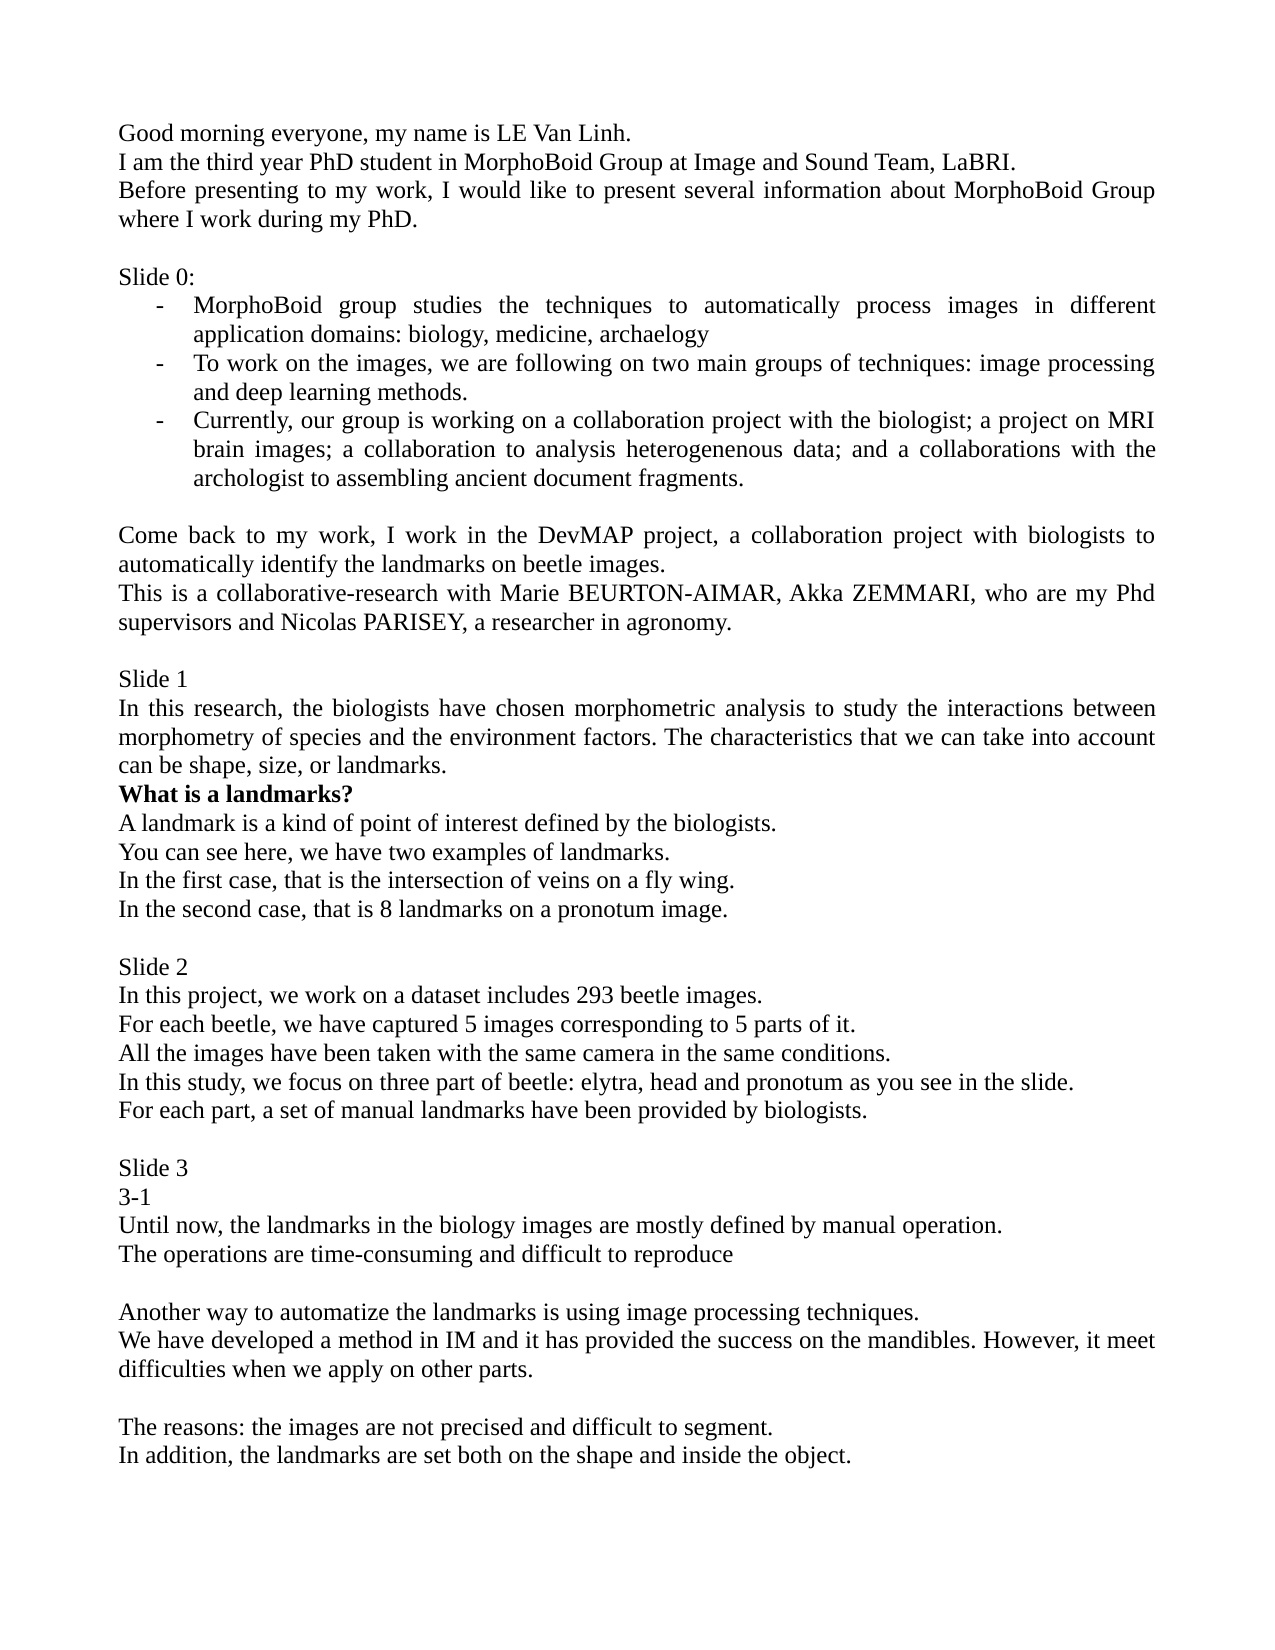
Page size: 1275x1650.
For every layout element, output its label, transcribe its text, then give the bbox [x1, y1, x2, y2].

text The operations are time-consuming and difficult to reproduce [118, 1239, 1157, 1268]
text You can see here, we have two examples of landmarks. [118, 837, 1157, 866]
text In the second case, that is 8 landmarks on a pronotum image. [118, 894, 1157, 923]
text Good morning everyone, my name is LE Van Linh. [118, 118, 1157, 147]
text The reasons: the images are not precised and difficult to segment. [118, 1412, 1157, 1441]
text In this research, the biologists have chosen morphometric analysis to study the interactions between morphometry of species and the environment factors. The characteristics that we can take into account can be shape, size, or landmarks. [118, 693, 1157, 779]
text Slide 2 [118, 952, 1157, 981]
text For each beetle, we have captured 5 images corresponding to 5 parts of it. [118, 1009, 1157, 1038]
text I am the third year PhD student in MorphoBoid Group at Image and Sound Team, LaBRI. [118, 147, 1157, 176]
list To work on the images, we are following on two main groups of techniques: image processing and deep learning methods. [156, 348, 1157, 406]
text Come back to my work, I work in the DevMAP project, a collaboration project with biologists to automatically identify the landmarks on beetle images. [118, 521, 1157, 578]
text Slide 1 [118, 664, 1157, 693]
text What is a landmarks? [118, 779, 1157, 808]
text In the first case, that is the intersection of veins on a fly wing. [118, 866, 1157, 894]
text Another way to automatize the landmarks is using image processing techniques. [118, 1297, 1157, 1326]
text A landmark is a kind of point of interest defined by the biologists. [118, 808, 1157, 837]
text We have developed a method in IM and it has provided the success on the mandibles. However, it meet difficulties when we apply on other parts. [118, 1326, 1157, 1383]
text In addition, the landmarks are set both on the shape and inside the object. [118, 1441, 1157, 1469]
list Currently, our group is working on a collaboration project with the biologist; a project on MRI brain images; a collaboration to analysis heterogenenous data; and a collaborations with the archologist to assembling ancient document fragments. [156, 406, 1157, 492]
text Before presenting to my work, I would like to present several information about MorphoBoid Group where I work during my PhD. [118, 176, 1157, 233]
text In this study, we focus on three part of beetle: elytra, head and pronotum as you see in the slide. [118, 1067, 1157, 1096]
text Slide 3 [118, 1153, 1157, 1182]
text Until now, the landmarks in the biology images are mostly defined by manual operation. [118, 1211, 1157, 1239]
list MorphoBoid group studies the techniques to automatically process images in different application domains: biology, medicine, archaelogy [156, 291, 1157, 348]
text For each part, a set of manual landmarks have been provided by biologists. [118, 1096, 1157, 1124]
text This is a collaborative-research with Marie BEURTON-AIMAR, Akka ZEMMARI, who are my Phd supervisors and Nicolas PARISEY, a researcher in agronomy. [118, 578, 1157, 636]
text All the images have been taken with the same camera in the same conditions. [118, 1038, 1157, 1067]
text In this project, we work on a dataset includes 293 beetle images. [118, 981, 1157, 1009]
text Slide 0: [118, 262, 1157, 291]
text 3-1 [118, 1182, 1157, 1211]
